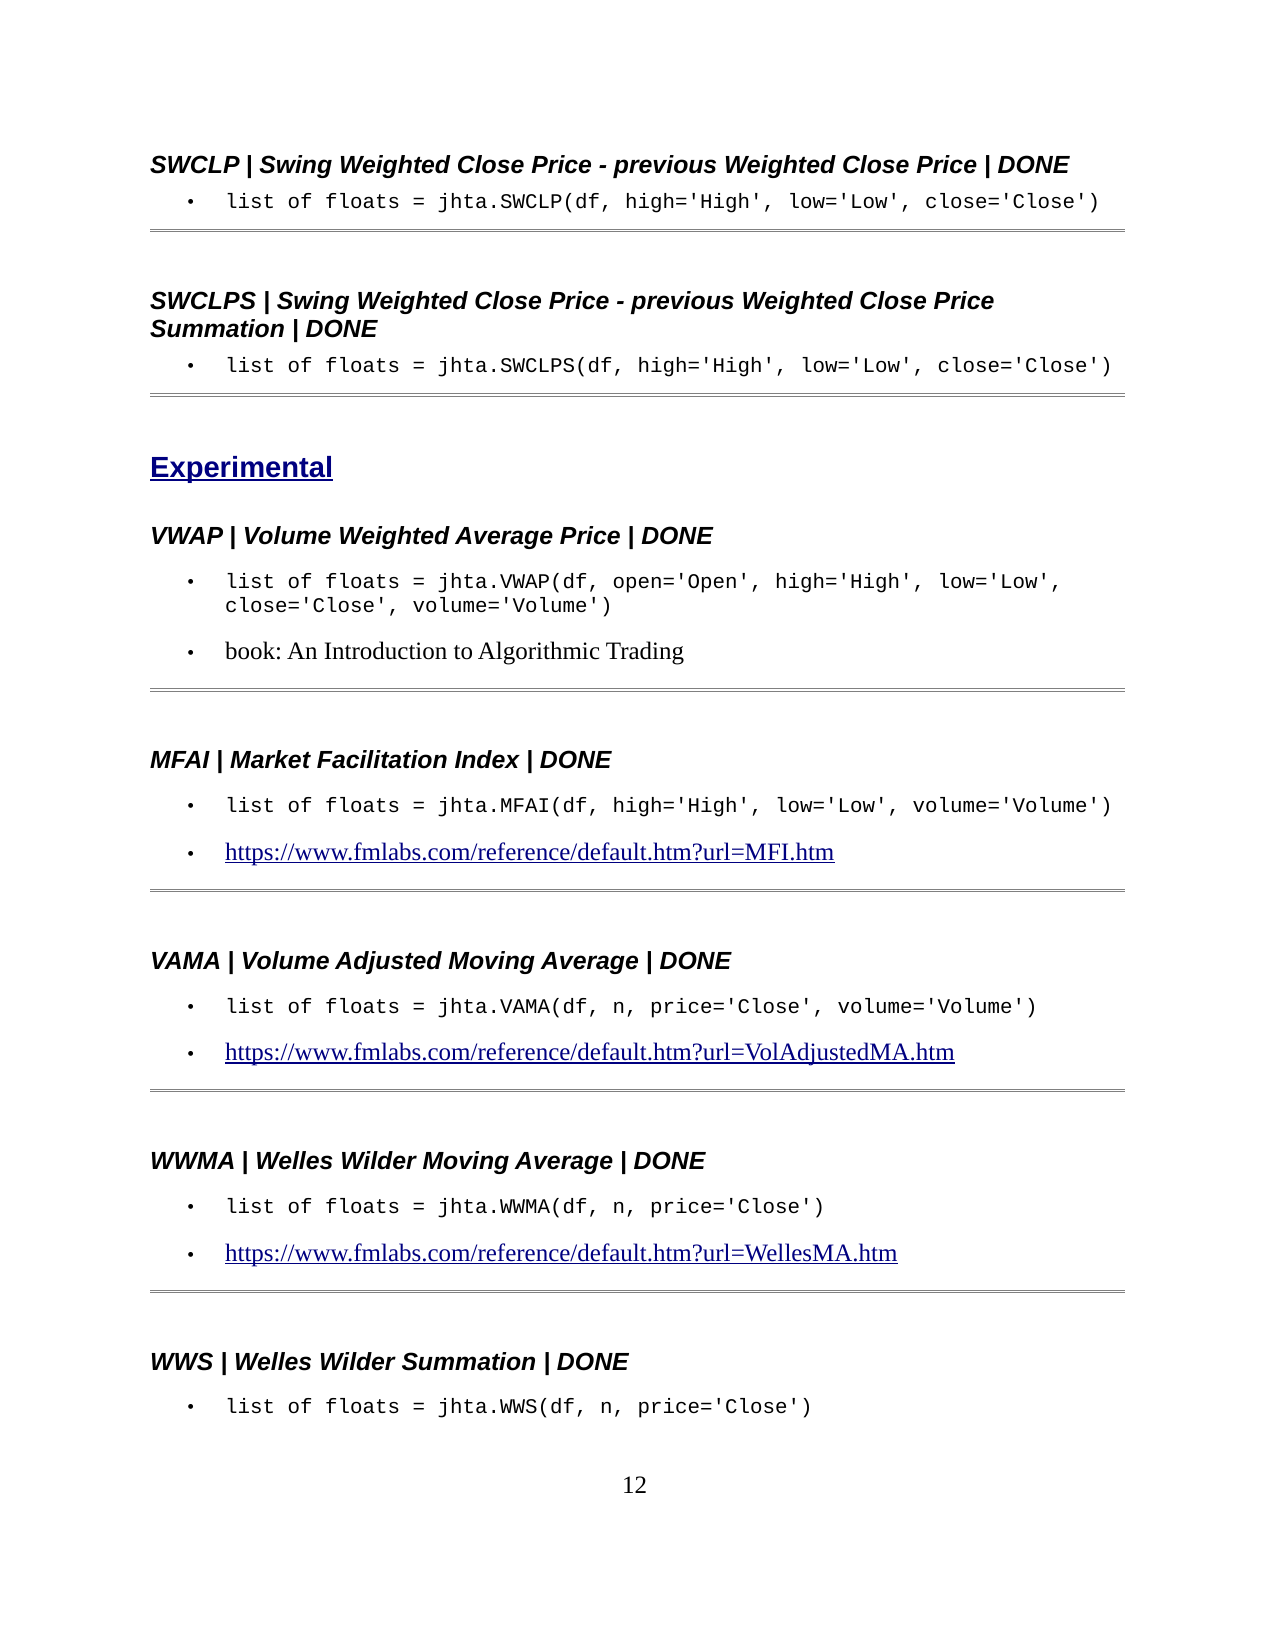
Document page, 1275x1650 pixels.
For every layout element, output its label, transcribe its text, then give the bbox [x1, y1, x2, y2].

list https://www.fmlabs.com/reference/default.htm?url=VolAdjustedMA.htm [187, 1037, 1125, 1066]
subtitle Experimental [150, 450, 1125, 484]
subtitle MFAI | Market Facilitation Index | DONE [150, 745, 1125, 774]
list list of floats = jhta.WWS(df, n, price='Close') [187, 1397, 1125, 1420]
subtitle SWCLPS | Swing Weighted Close Price - previous Weighted Close Price Summation | DONE [150, 286, 1125, 343]
list list of floats = jhta.SWCLP(df, high='High', low='Low', close='Close') [187, 191, 1125, 215]
list list of floats = jhta.MFAI(df, high='High', low='Low', volume='Volume') [187, 795, 1125, 819]
subtitle WWS | Welles Wilder Summation | DONE [150, 1347, 1125, 1375]
list list of floats = jhta.WWMA(df, n, price='Close') [187, 1196, 1125, 1220]
subtitle VAMA | Volume Adjusted Moving Average | DONE [150, 946, 1125, 974]
list https://www.fmlabs.com/reference/default.htm?url=MFI.htm [187, 837, 1125, 866]
list list of floats = jhta.SWCLPS(df, high='High', low='Low', close='Close') [187, 355, 1125, 379]
subtitle SWCLP | Swing Weighted Close Price - previous Weighted Close Price | DONE [150, 150, 1125, 178]
subtitle VWAP | Volume Weighted Average Price | DONE [150, 521, 1125, 550]
list book: An Introduction to Algorithmic Trading [187, 636, 1125, 665]
subtitle WWMA | Welles Wilder Moving Average | DONE [150, 1146, 1125, 1175]
list list of floats = jhta.VAMA(df, n, price='Close', volume='Volume') [187, 996, 1125, 1019]
list list of floats = jhta.VWAP(df, open='Open', high='High', low='Low', close='Close', volume='Volume') [187, 571, 1125, 618]
list https://www.fmlabs.com/reference/default.htm?url=WellesMA.htm [187, 1238, 1125, 1266]
